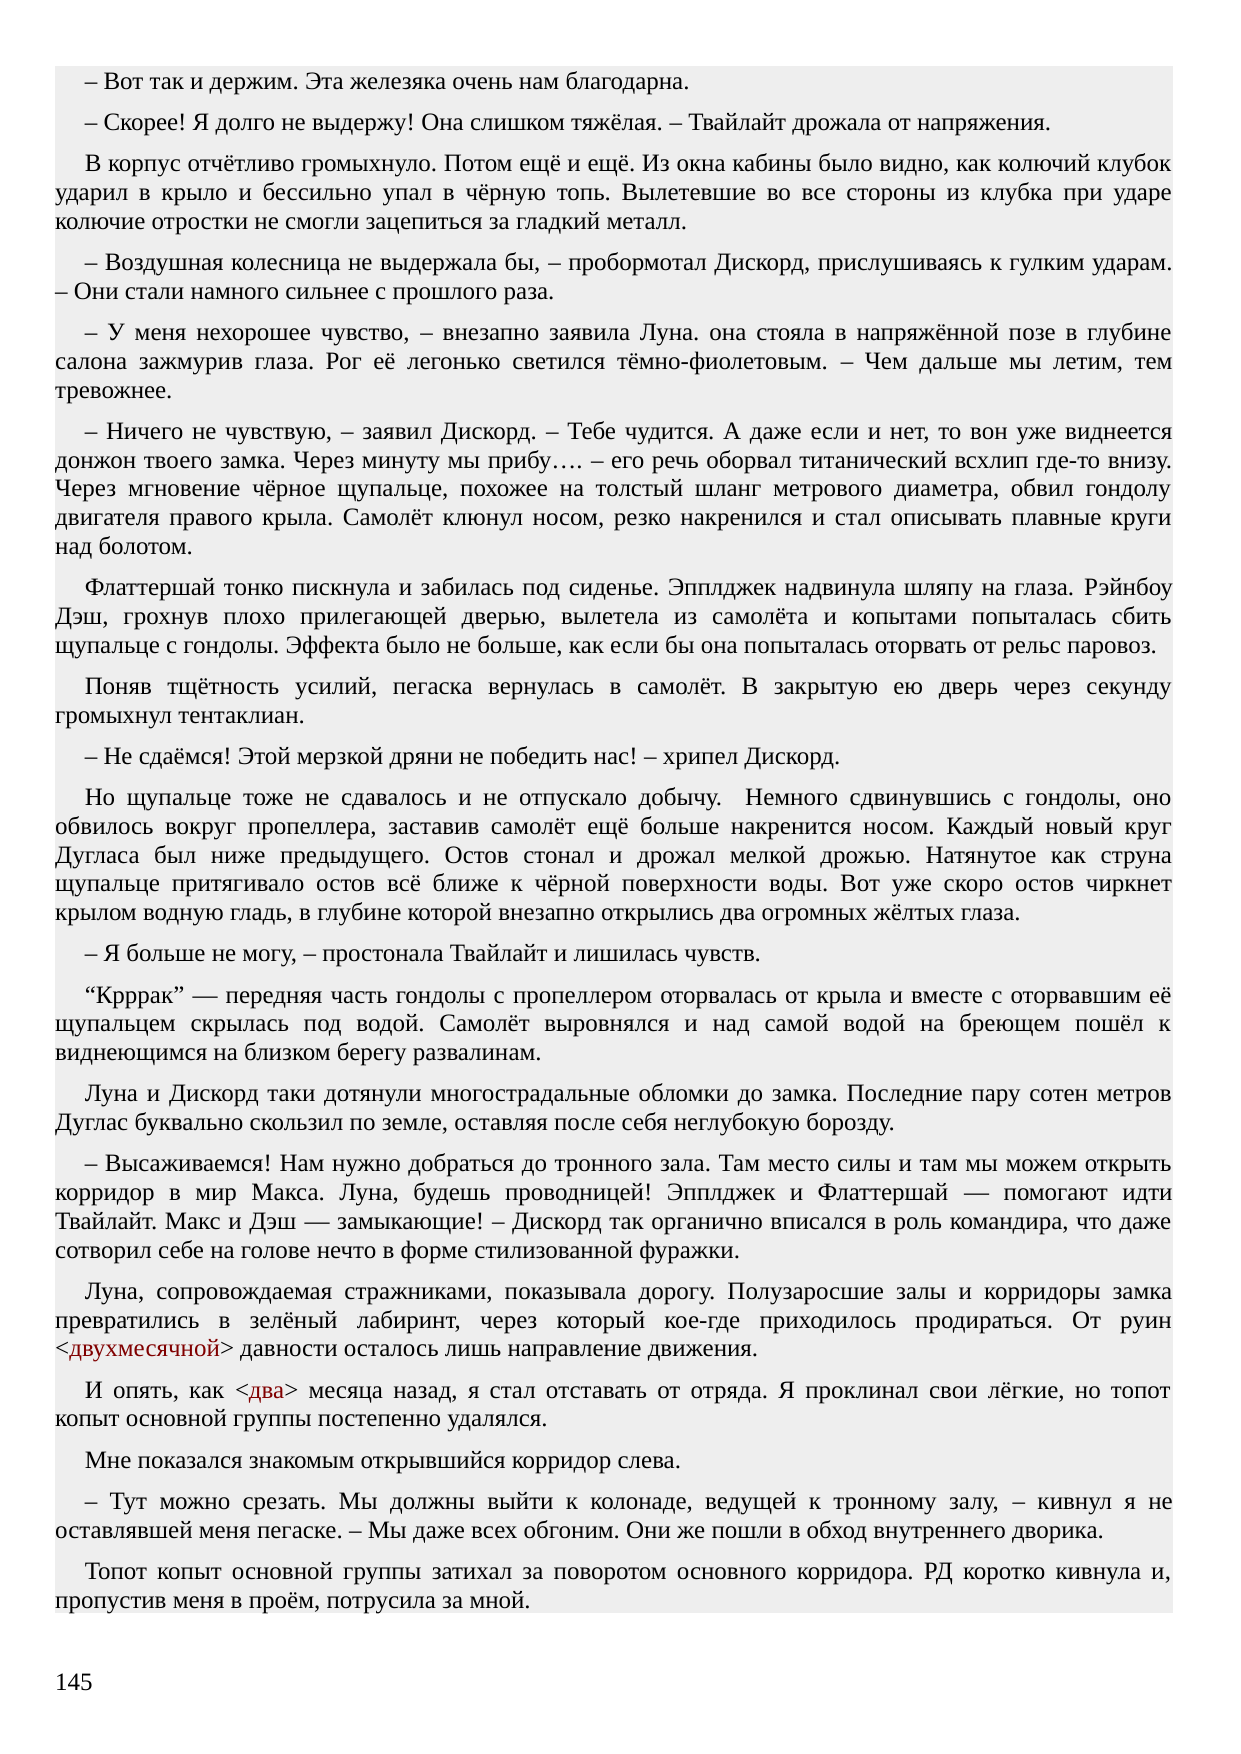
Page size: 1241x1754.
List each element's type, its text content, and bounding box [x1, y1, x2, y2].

text Луна, сопровождаемая стражниками, показывала дорогу. Полузаросшие залы и корридоры замка превратились в зелёный лабиринт, через который кое-где приходилось продираться. От руин <двухмесячной> давности осталось лишь направление движения. [55, 1276, 1173, 1362]
text “Крррак” — передняя часть гондолы с пропеллером оторвалась от крыла и вместе с оторвавшим её щупальцем скрылась под водой. Самолёт выровнялся и над самой водой на бреющем пошёл к виднеющимся на близком берегу развалинам. [55, 980, 1173, 1066]
text – Высаживаемся! Нам нужно добраться до тронного зала. Там место силы и там мы можем открыть корридор в мир Макса. Луна, будешь проводницей! Эпплджек и Флаттершай — помогают идти Твайлайт. Макс и Дэш — замыкающие! – Дискорд так органично вписался в роль командира, что даже сотворил себе на голове нечто в форме стилизованной фуражки. [55, 1148, 1173, 1263]
text – Тут можно срезать. Мы должны выйти к колонаде, ведущей к тронному залу, – кивнул я не оставлявшей меня пегаске. – Мы даже всех обгоним. Они же пошли в обход внутреннего дворика. [55, 1486, 1173, 1543]
text Но щупальце тоже не сдавалось и не отпускало добычу. Немного сдвинувшись с гондолы, оно обвилось вокруг пропеллера, заставив самолёт ещё больше накренится носом. Каждый новый круг Дугласа был ниже предыдущего. Остов стонал и дрожал мелкой дрожью. Натянутое как струна щупальце притягивало остов всё ближе к чёрной поверхности воды. Вот уже скоро остов чиркнет крылом водную гладь, в глубине которой внезапно открылись два огромных жёлтых глаза. [55, 782, 1173, 926]
text – Я больше не могу, – простонала Твайлайт и лишилась чувств. [55, 938, 1173, 967]
text – Не сдаёмся! Этой мерзкой дряни не победить нас! – хрипел Дискорд. [55, 741, 1173, 770]
text Топот копыт основной группы затихал за поворотом основного корридора. РД коротко кивнула и, пропустив меня в проём, потрусила за мной. [55, 1556, 1173, 1613]
text В корпус отчётливо громыхнуло. Потом ещё и ещё. Из окна кабины было видно, как колючий клубок ударил в крыло и бессильно упал в чёрную топь. Вылетевшие во все стороны из клубка при ударе колючие отростки не смогли зацепиться за гладкий металл. [55, 148, 1173, 235]
text – У меня нехорошее чувство, – внезапно заявила Луна. она стояла в напряжённой позе в глубине салона зажмурив глаза. Рог её легонько светился тёмно-фиолетовым. – Чем дальше мы летим, тем тревожнее. [55, 317, 1173, 403]
text – Скорее! Я долго не выдержу! Она слишком тяжёлая. – Твайлайт дрожала от напряжения. [55, 107, 1173, 136]
text – Воздушная колесница не выдержала бы, – пробормотал Дискорд, прислушиваясь к гулким ударам. – Они стали намного сильнее с прошлого раза. [55, 247, 1173, 305]
text Флаттершай тонко пискнула и забилась под сиденье. Эпплджек надвинула шляпу на глаза. Рэйнбоу Дэш, грохнув плохо прилегающей дверью, вылетела из самолёта и копытами попыталась сбить щупальце с гондолы. Эффекта было не больше, как если бы она попыталась оторвать от рельс паровоз. [55, 572, 1173, 658]
text Мне показался знакомым открывшийся корридор слева. [55, 1445, 1173, 1473]
text – Вот так и держим. Эта железяка очень нам благодарна. [55, 66, 1173, 95]
text Поняв тщётность усилий, пегаска вернулась в самолёт. В закрытую ею дверь через секунду громыхнул тентаклиан. [55, 671, 1173, 728]
text – Ничего не чувствую, – заявил Дискорд. – Тебе чудится. А даже если и нет, то вон уже виднеется донжон твоего замка. Через минуту мы прибу…. – его речь оборвал титанический всхлип где-то внизу. Через мгновение чёрное щупальце, похожее на толстый шланг метрового диаметра, обвил гондолу двигателя правого крыла. Самолёт клюнул носом, резко накренился и стал описывать плавные круги над болотом. [55, 416, 1173, 560]
text И опять, как <два> месяца назад, я стал отставать от отряда. Я проклинал свои лёгкие, но топот копыт основной группы постепенно удалялся. [55, 1375, 1173, 1432]
text Луна и Дискорд таки дотянули многострадальные обломки до замка. Последние пару сотен метров Дуглас буквально скользил по земле, оставляя после себя неглубокую борозду. [55, 1078, 1173, 1136]
